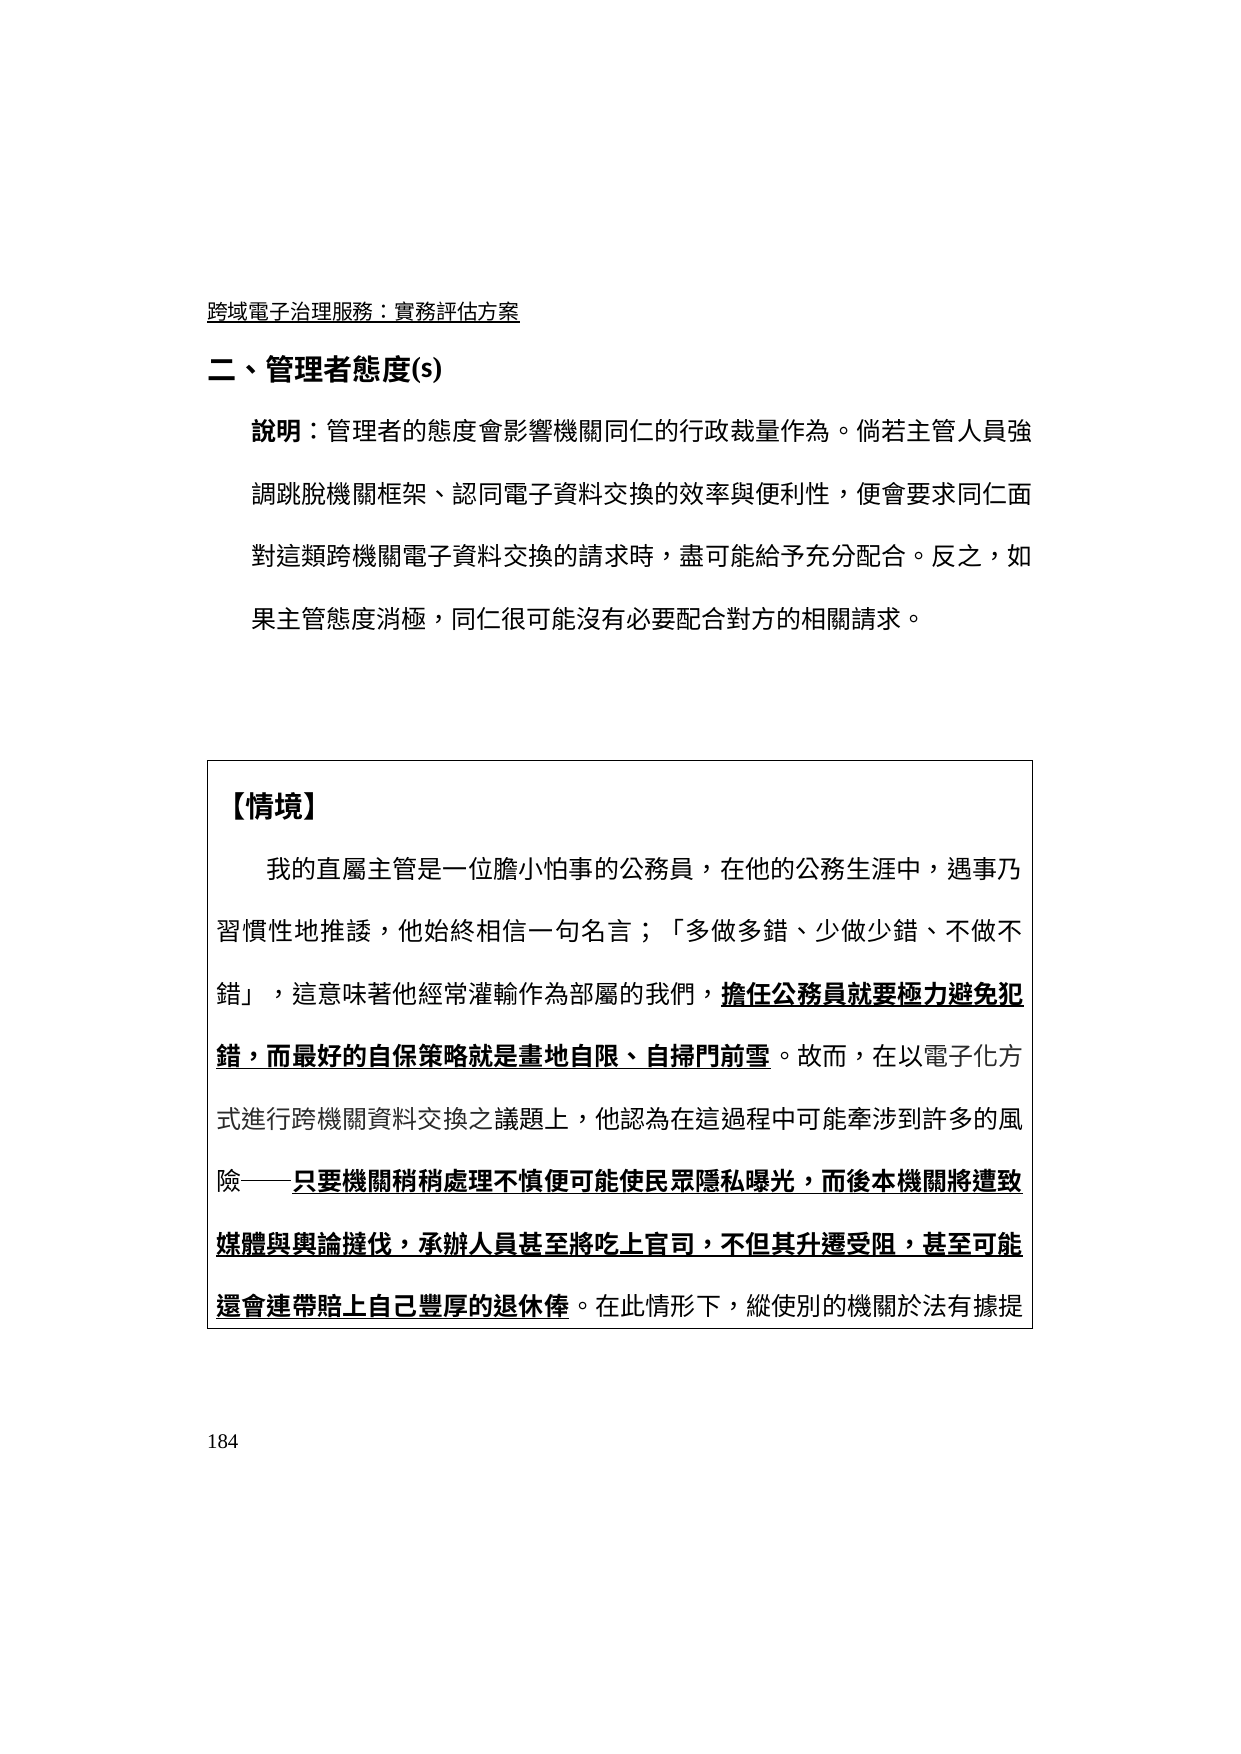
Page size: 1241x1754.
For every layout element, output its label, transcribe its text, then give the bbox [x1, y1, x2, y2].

text 說明：管理者的態度會影響機關同仁的行政裁量作為。倘若主管人員強調跳脫機關框架、認同電子資料交換的效率與便利性，便會要求同仁面對這類跨機關電子資料交換的請求時，盡可能給予充分配合。反之，如果主管態度消極，同仁很可能沒有必要配合對方的相關請求。 [251, 388, 1033, 638]
text 二、管理者態度(s) [207, 326, 1033, 388]
text 我的直屬主管是一位膽小怕事的公務員，在他的公務生涯中，遇事乃習慣性地推諉，他始終相信一句名言；「多做多錯、少做少錯、不做不錯」，這意味著他經常灌輸作為部屬的我們，擔任公務員就要極力避免犯錯，而最好的自保策略就是畫地自限、自掃門前雪。故而，在以電子化方式進行跨機關資料交換之議題上，他認為在這過程中可能牽涉到許多的風險──只要機關稍稍處理不慎便可能使民眾隱私曝光，而後本機關將遭致媒體與輿論撻伐，承辦人員甚至將吃上官司，不但其升遷受阻，甚至可能還會連帶賠上自己豐厚的退休俸。在此情形下，縱使別的機關於法有據提 [208, 822, 1032, 1328]
text 【情境】 [208, 761, 1032, 822]
